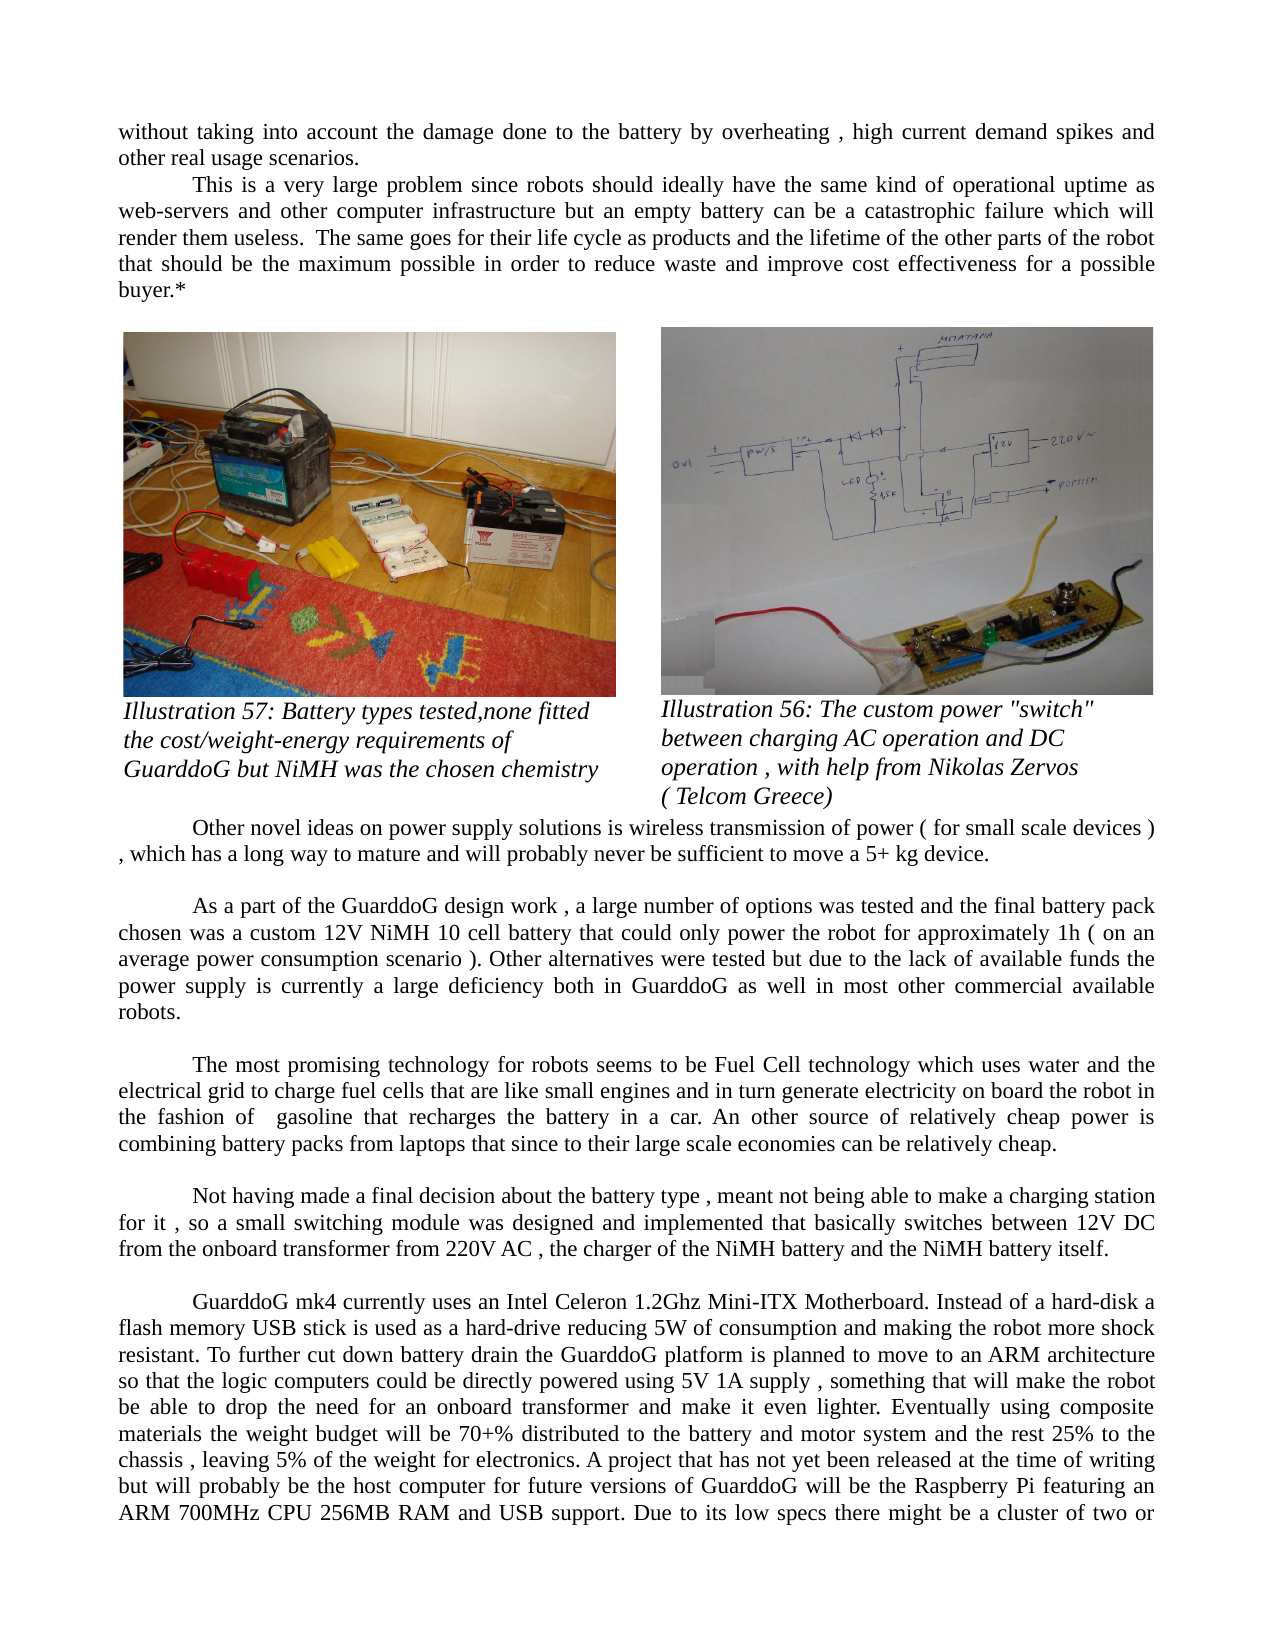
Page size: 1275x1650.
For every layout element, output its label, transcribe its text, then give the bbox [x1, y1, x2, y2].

picture [123, 332, 616, 697]
text without taking into account the damage done to the battery by overheating , high current demand spikes and other real usage scenarios. [118, 118, 1157, 171]
text As a part of the GuarddoG design work , a large number of options was tested and the final battery pack chosen was a custom 12V NiMH 10 cell battery that could only power the robot for approximately 1h ( on an average power consumption scenario ). Other alternatives were tested but due to the lack of available funds the power supply is currently a large deficiency both in GuarddoG as well in most other commercial available robots. [118, 893, 1157, 1024]
text This is a very large problem since robots should ideally have the same kind of operational uptime as web-servers and other computer infrastructure but an empty battery can be a catastrophic failure which will render them useless. The same goes for their life cycle as products and the lifetime of the other parts of the robot that should be the maximum possible in order to reduce waste and improve cost effectiveness for a possible buyer.* [118, 171, 1157, 303]
text Illustration 57: Battery types tested,none fitted the cost/weight-energy requirements of GuarddoG but NiMH was the chosen chemistry [123, 697, 621, 782]
text GuarddoG mk4 currently uses an Intel Celeron 1.2Ghz Mini-ITX Motherboard. Instead of a hard-disk a flash memory USB stick is used as a hard-drive reducing 5W of consumption and making the robot more shock resistant. To further cut down battery drain the GuarddoG platform is planned to move to an ARM architecture so that the logic computers could be directly powered using 5V 1A supply , something that will make the robot be able to drop the need for an onboard transformer and make it even lighter. Eventually using composite materials the weight budget will be 70+% distributed to the battery and motor system and the rest 25% to the chassis , leaving 5% of the weight for electronics. A project that has not yet been released at the time of writing but will probably be the host computer for future versions of GuarddoG will be the Raspberry Pi featuring an ARM 700MHz CPU 256MB RAM and USB support. Due to its low specs there might be a cluster of two or [118, 1288, 1157, 1525]
text Other novel ideas on power supply solutions is wireless transmission of power ( for small scale devices ) , which has a long way to mature and will probably never be sufficient to move a 5+ kg device. [118, 813, 1157, 866]
text Illustration 56: The custom power "switch" between charging AC operation and DC operation , with help from Nikolas Zervos ( Telcom Greece) [661, 695, 1153, 809]
text The most promising technology for robots seems to be Fuel Cell technology which uses water and the electrical grid to charge fuel cells that are like small engines and in turn generate electricity on board the robot in the fashion of gasoline that recharges the battery in a car. An other source of relatively cheap power is combining battery packs from laptops that since to their large scale economies can be relatively cheap. [118, 1051, 1157, 1156]
picture [661, 327, 1154, 695]
text Not having made a final decision about the battery type , meant not being able to make a charging station for it , so a small switching module was designed and implemented that basically switches between 12V DC from the onboard transformer from 220V AC , the charger of the NiMH battery and the NiMH battery itself. [118, 1182, 1157, 1262]
